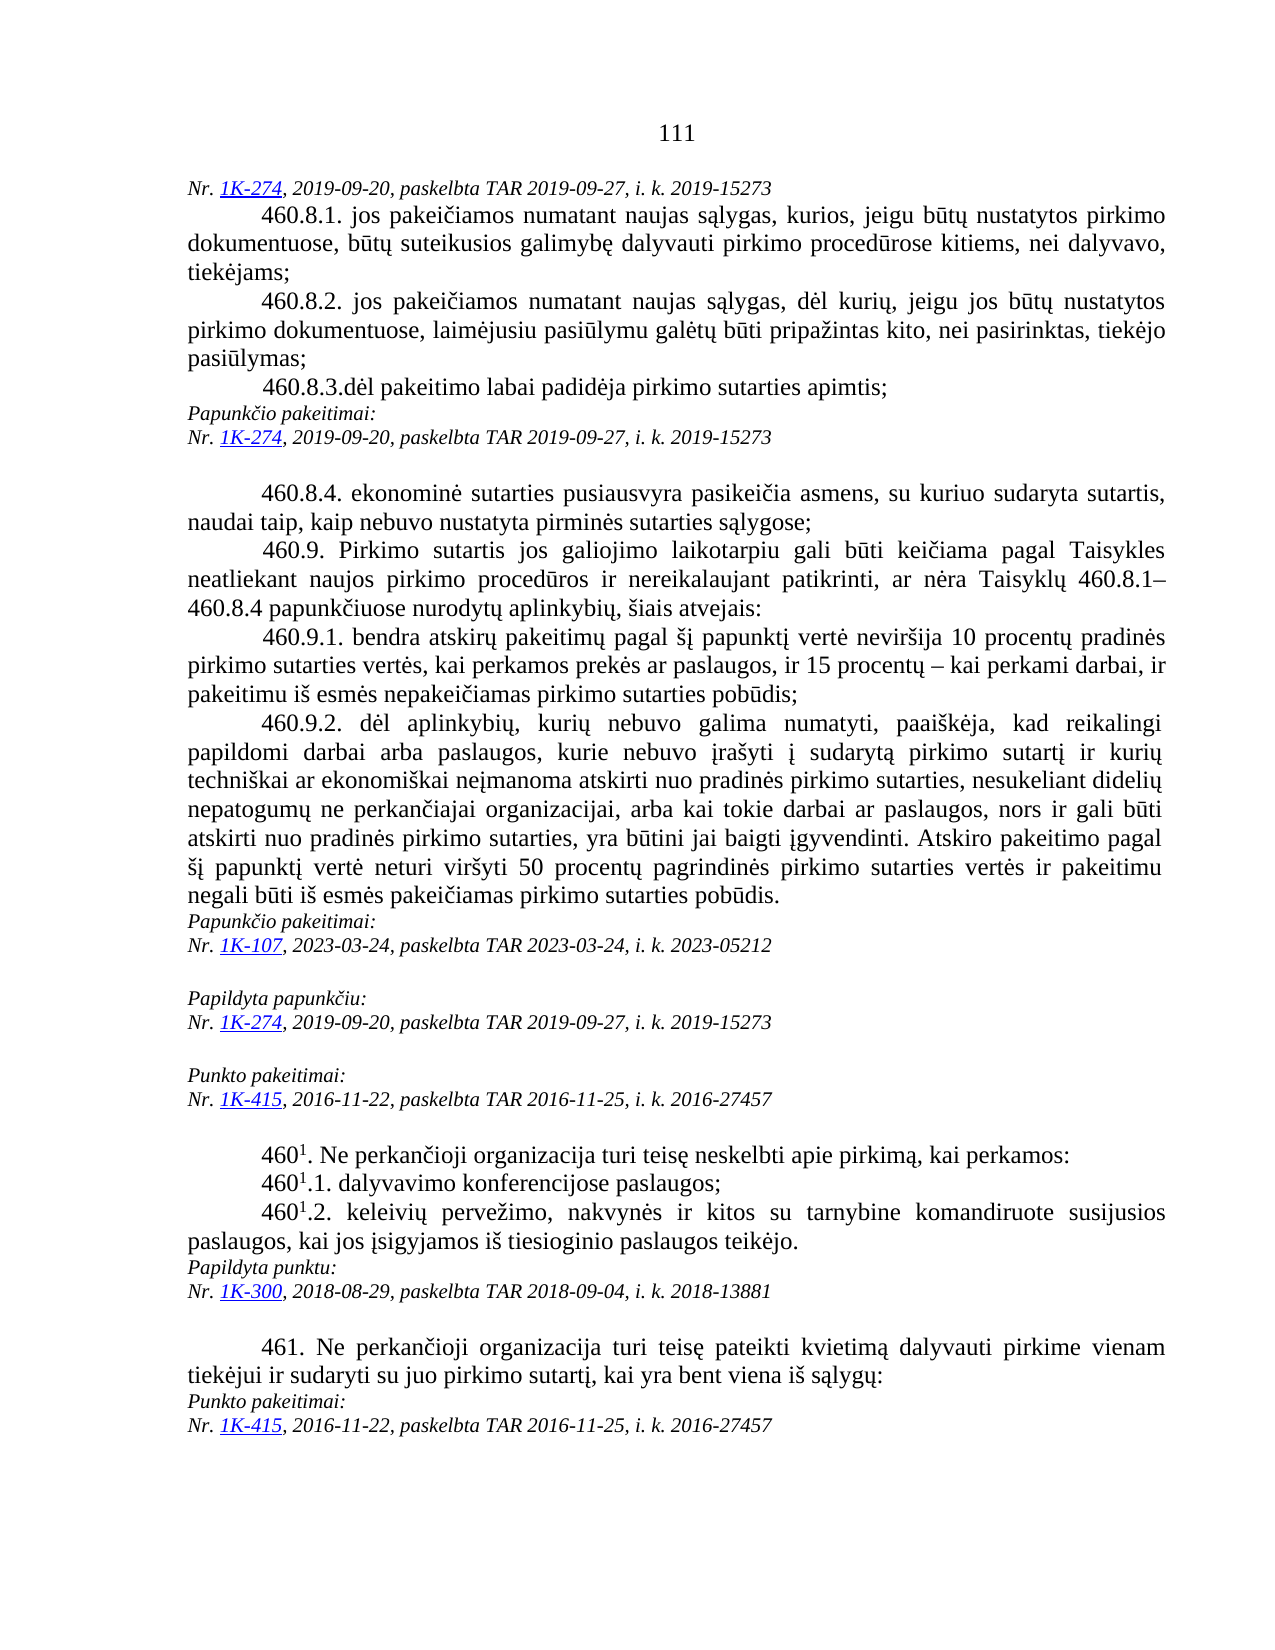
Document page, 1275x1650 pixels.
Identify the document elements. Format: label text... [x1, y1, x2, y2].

text 4601. Ne perkančioji organizacija turi teisę neskelbti apie pirkimą, kai perkamos: [187, 1140, 1167, 1168]
text Nr. 1K-415, 2016-11-22, paskelbta TAR 2016-11-25, i. k. 2016-27457 [187, 1087, 1167, 1111]
text 460.8.2. jos pakeičiamos numatant naujas sąlygas, dėl kurių, jeigu jos būtų nustatytos pirkimo dokumentuose, laimėjusiu pasiūlymu galėtų būti pripažintas kito, nei pasirinktas, tiekėjo pasiūlymas; [187, 286, 1167, 372]
text 460.8.1. jos pakeičiamos numatant naujas sąlygas, kurios, jeigu būtų nustatytos pirkimo dokumentuose, būtų suteikusios galimybę dalyvauti pirkimo procedūrose kitiems, nei dalyvavo, tiekėjams; [187, 200, 1167, 286]
text 4601.2. keleivių pervežimo, nakvynės ir kitos su tarnybine komandiruote susijusios paslaugos, kai jos įsigyjamos iš tiesioginio paslaugos teikėjo. [187, 1197, 1167, 1255]
text Papunkčio pakeitimai: [187, 401, 1167, 425]
text Nr. 1K-107, 2023-03-24, paskelbta TAR 2023-03-24, i. k. 2023-05212 [187, 933, 1167, 957]
text Punkto pakeitimai: [187, 1389, 1167, 1413]
text 461. Ne perkančioji organizacija turi teisę pateikti kvietimą dalyvauti pirkime vienam tiekėjui ir sudaryti su juo pirkimo sutartį, kai yra bent viena iš sąlygų: [187, 1332, 1167, 1389]
text 460.8.3.dėl pakeitimo labai padidėja pirkimo sutarties apimtis; [187, 372, 1167, 401]
text Papunkčio pakeitimai: [187, 909, 1167, 933]
text Papildyta papunkčiu: [187, 986, 1167, 1010]
text Nr. 1K-274, 2019-09-20, paskelbta TAR 2019-09-27, i. k. 2019-15273 [187, 1010, 1167, 1034]
text Nr. 1K-300, 2018-08-29, paskelbta TAR 2018-09-04, i. k. 2018-13881 [187, 1279, 1167, 1303]
text Papildyta punktu: [187, 1255, 1167, 1279]
text Nr. 1K-274, 2019-09-20, paskelbta TAR 2019-09-27, i. k. 2019-15273 [187, 176, 1167, 200]
text 460.8.4. ekonominė sutarties pusiausvyra pasikeičia asmens, su kuriuo sudaryta sutartis, naudai taip, kaip nebuvo nustatyta pirminės sutarties sąlygose; [187, 478, 1167, 535]
text 460.9.1. bendra atskirų pakeitimų pagal šį papunktį vertė neviršija 10 procentų pradinės pirkimo sutarties vertės, kai perkamos prekės ar paslaugos, ir 15 procentų – kai perkami darbai, ir pakeitimu iš esmės nepakeičiamas pirkimo sutarties pobūdis; [187, 622, 1167, 708]
text Punkto pakeitimai: [187, 1063, 1167, 1087]
text 460.9.2. dėl aplinkybių, kurių nebuvo galima numatyti, paaiškėja, kad reikalingi papildomi darbai arba paslaugos, kurie nebuvo įrašyti į sudarytą pirkimo sutartį ir kurių techniškai ar ekonomiškai neįmanoma atskirti nuo pradinės pirkimo sutarties, nesukeliant didelių nepatogumų ne perkančiajai organizacijai, arba kai tokie darbai ar paslaugos, nors ir gali būti atskirti nuo pradinės pirkimo sutarties, yra būtini jai baigti įgyvendinti. Atskiro pakeitimo pagal šį papunktį vertė neturi viršyti 50 procentų pagrindinės pirkimo sutarties vertės ir pakeitimu negali būti iš esmės pakeičiamas pirkimo sutarties pobūdis. [187, 708, 1163, 909]
text Nr. 1K-274, 2019-09-20, paskelbta TAR 2019-09-27, i. k. 2019-15273 [187, 425, 1167, 449]
text 4601.1. dalyvavimo konferencijose paslaugos; [187, 1168, 1167, 1197]
text 460.9. Pirkimo sutartis jos galiojimo laikotarpiu gali būti keičiama pagal Taisykles neatliekant naujos pirkimo procedūros ir nereikalaujant patikrinti, ar nėra Taisyklų 460.8.1–460.8.4 papunkčiuose nurodytų aplinkybių, šiais atvejais: [187, 535, 1167, 622]
text Nr. 1K-415, 2016-11-22, paskelbta TAR 2016-11-25, i. k. 2016-27457 [187, 1413, 1167, 1437]
